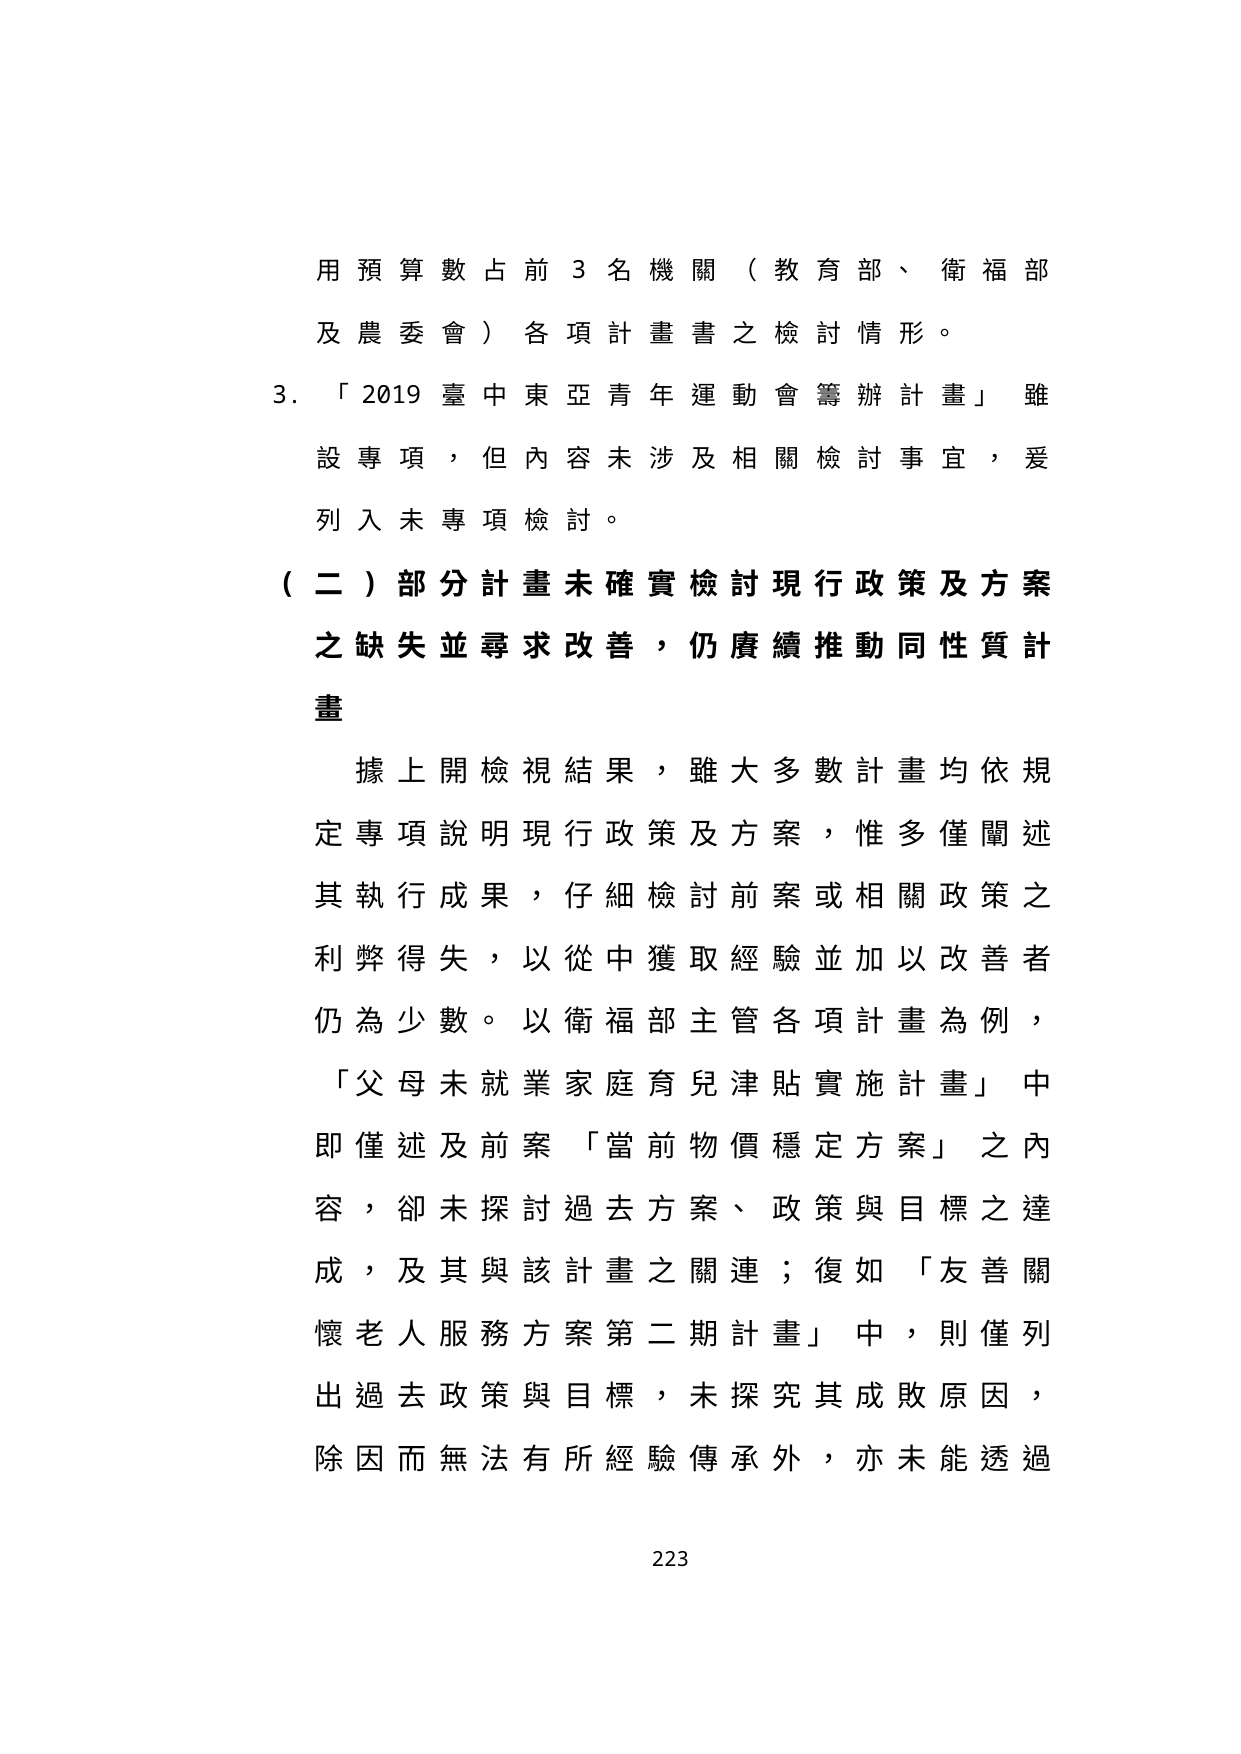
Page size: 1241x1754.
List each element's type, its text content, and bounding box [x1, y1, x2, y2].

text 用預算數占前3名機關（教育部、衛福部及農委會）各項計畫書之檢討情形。 [247, 227, 1072, 352]
text 3.「2019臺中東亞青年運動會籌辦計畫」雖設專項，但內容未涉及相關檢討事宜，爰列入未專項檢討。 [247, 352, 1072, 540]
text 據上開檢視結果，雖大多數計畫均依規定專項說明現行政策及方案，惟多僅闡述其執行成果，仔細檢討前案或相關政策之利弊得失，以從中獲取經驗並加以改善者仍為少數。以衛福部主管各項計畫為例，「父母未就業家庭育兒津貼實施計畫」中即僅述及前案「當前物價穩定方案」之內容，卻未探討過去方案、政策與目標之達成，及其與該計畫之關連；復如「友善關懷老人服務方案第二期計畫」中，則僅列出過去政策與目標，未探究其成敗原因，除因而無法有所經驗傳承外，亦未能透過 [271, 727, 1058, 1477]
text (二)部分計畫未確實檢討現行政策及方案之缺失並尋求改善，仍賡續推動同性質計畫 [242, 540, 1058, 727]
